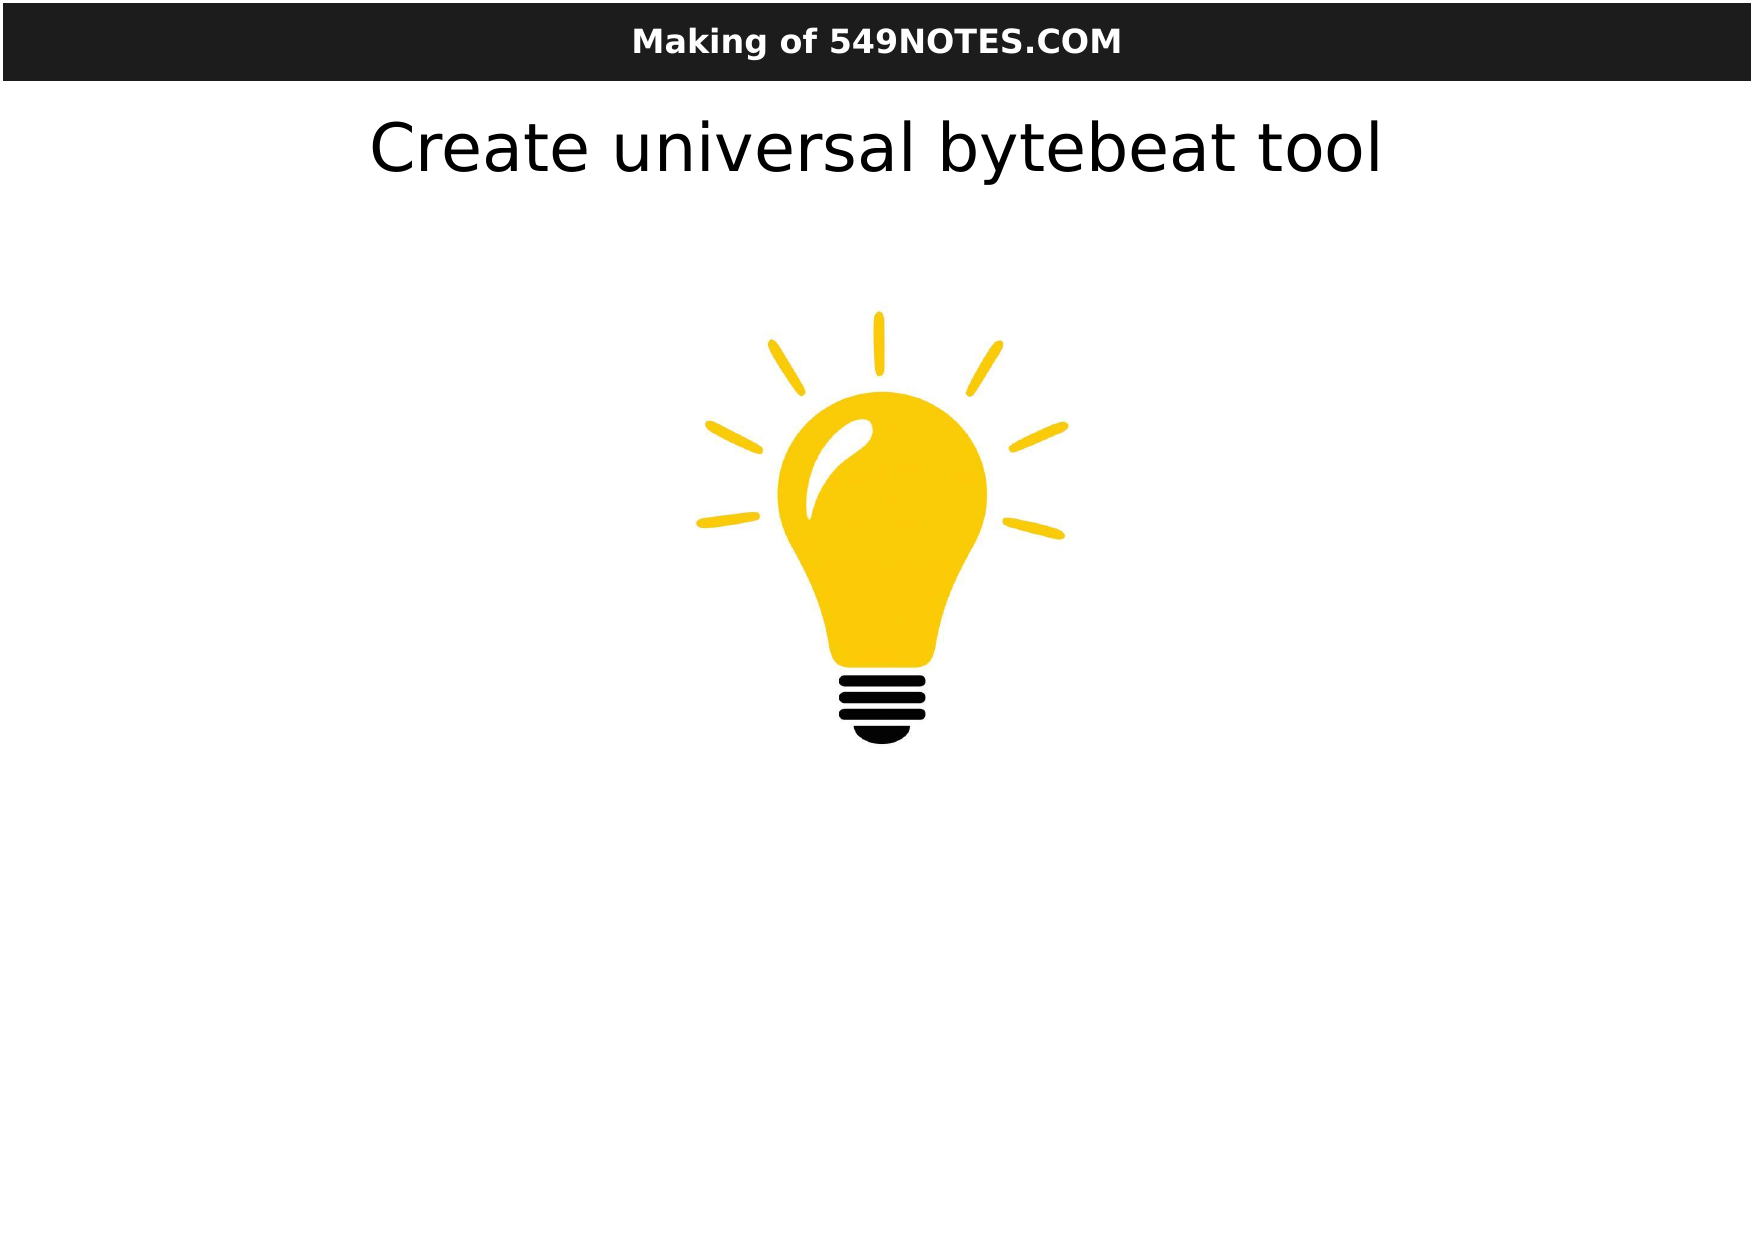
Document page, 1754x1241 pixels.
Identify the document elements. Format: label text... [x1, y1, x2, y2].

text Create universal bytebeat tool [3, 110, 1751, 188]
picture [589, 296, 1173, 786]
